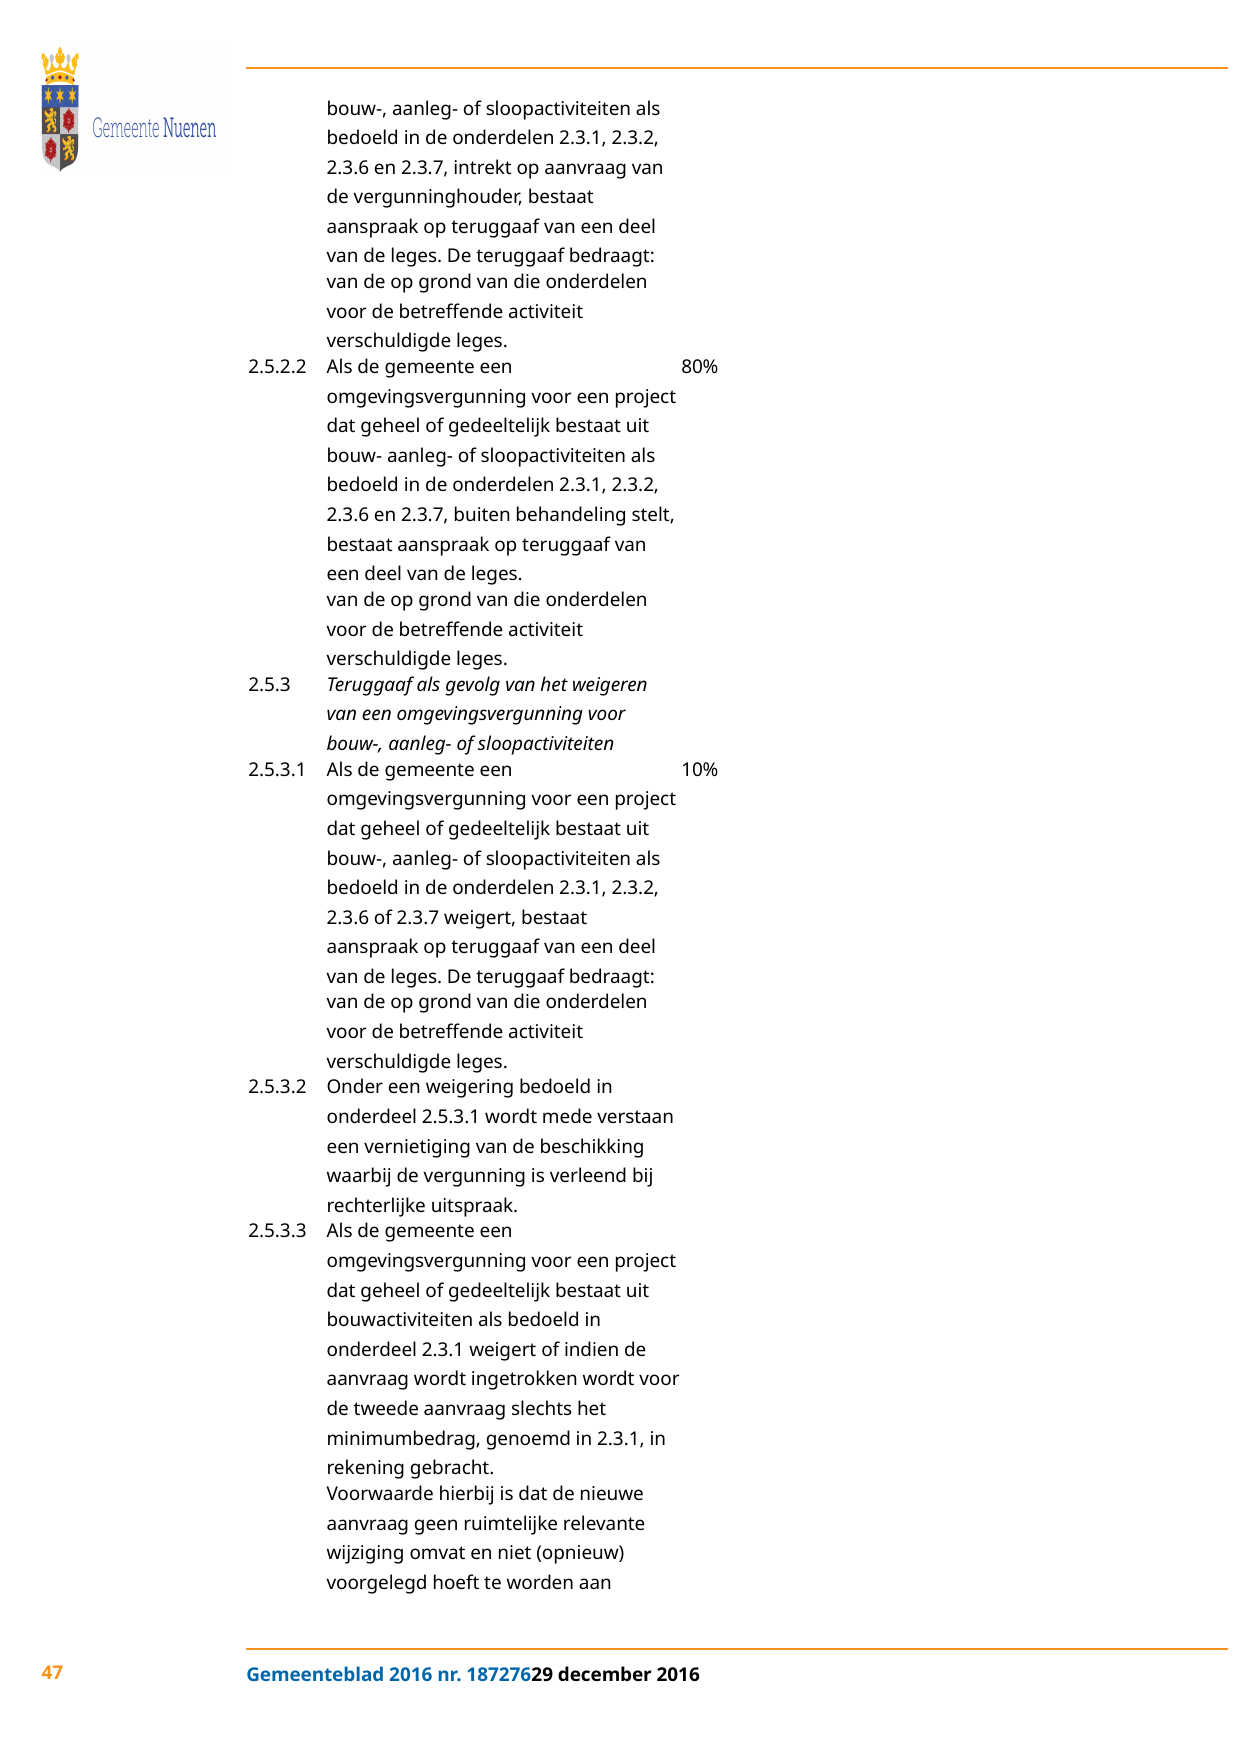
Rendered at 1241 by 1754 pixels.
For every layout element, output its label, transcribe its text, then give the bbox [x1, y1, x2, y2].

table_cell [838, 671, 916, 756]
table_cell [681, 671, 759, 756]
table_cell [838, 586, 916, 671]
table_cell [838, 353, 916, 586]
table_cell Voorwaarde hierbij is dat de nieuwe aanvraag geen ruimtelijke relevante wijziging omvat en niet (opnieuw) voorgelegd hoeft te worden aan [326, 1480, 681, 1594]
table_cell [681, 95, 759, 268]
table_cell [681, 1480, 759, 1594]
picture [41, 47, 231, 172]
table_cell [759, 1074, 838, 1218]
table_cell [681, 1074, 759, 1218]
table_cell Als de gemeente een omgevingsvergunning voor een project dat geheel of gedeeltelijk bestaat uit bouw- aanleg- of sloopactiviteiten als bedoeld in de onderdelen 2.3.1, 2.3.2, 2.3.6 en 2.3.7, buiten behandeling stelt, bestaat aanspraak op teruggaaf van een deel van de leges. [326, 353, 681, 586]
table_cell [759, 989, 838, 1074]
table_cell [759, 756, 838, 989]
table_cell Onder een weigering bedoeld in onderdeel 2.5.3.1 wordt mede verstaan een vernietiging van de beschikking waarbij de vergunning is verleend bij rechterlijke uitspraak. [326, 1074, 681, 1218]
table_cell [759, 269, 838, 353]
table_cell van de op grond van die onderdelen voor de betreffende activiteit verschuldigde leges. [326, 586, 681, 671]
table_cell [838, 989, 916, 1074]
table_cell [759, 1480, 838, 1594]
table_cell bouw-, aanleg- of sloopactiviteiten als bedoeld in de onderdelen 2.3.1, 2.3.2, 2.3.6 en 2.3.7, intrekt op aanvraag van de vergunninghouder, bestaat aanspraak op teruggaaf van een deel van de leges. De teruggaaf bedraagt: [326, 95, 681, 268]
table_cell Als de gemeente een omgevingsvergunning voor een project dat geheel of gedeeltelijk bestaat uit bouw-, aanleg- of sloopactiviteiten als bedoeld in de onderdelen 2.3.1, 2.3.2, 2.3.6 of 2.3.7 weigert, bestaat aanspraak op teruggaaf van een deel van de leges. De teruggaaf bedraagt: [326, 756, 681, 989]
table_cell [248, 586, 326, 671]
table_cell [248, 95, 326, 268]
table_cell [838, 1074, 916, 1218]
table_cell 2.5.3 [248, 671, 326, 756]
table_cell [759, 586, 838, 671]
table_cell 10% [681, 756, 759, 989]
table_cell [681, 989, 759, 1074]
table_cell 2.5.3.3 [248, 1218, 326, 1480]
table_cell [838, 95, 916, 268]
table_cell van de op grond van die onderdelen voor de betreffende activiteit verschuldigde leges. [326, 269, 681, 353]
table_cell Teruggaaf als gevolg van het weigeren van een omgevingsvergunning voor bouw-, aanleg- of sloopactiviteiten [326, 671, 681, 756]
table_cell [759, 353, 838, 586]
table_cell [838, 1218, 916, 1480]
table_cell [838, 269, 916, 353]
table_cell 2.5.3.1 [248, 756, 326, 989]
table_cell [838, 1480, 916, 1594]
table_cell 2.5.3.2 [248, 1074, 326, 1218]
table_cell [838, 756, 916, 989]
table_cell [681, 1218, 759, 1480]
table_cell [759, 671, 838, 756]
table_cell [681, 269, 759, 353]
table_cell van de op grond van die onderdelen voor de betreffende activiteit verschuldigde leges. [326, 989, 681, 1074]
table_cell [759, 1218, 838, 1480]
table_cell [248, 989, 326, 1074]
table_cell [681, 586, 759, 671]
table_cell Als de gemeente een omgevingsvergunning voor een project dat geheel of gedeeltelijk bestaat uit bouwactiviteiten als bedoeld in onderdeel 2.3.1 weigert of indien de aanvraag wordt ingetrokken wordt voor de tweede aanvraag slechts het minimumbedrag, genoemd in 2.3.1, in rekening gebracht. [326, 1218, 681, 1480]
table_cell 2.5.2.2 [248, 353, 326, 586]
table_cell 80% [681, 353, 759, 586]
table_cell [248, 269, 326, 353]
table_cell [759, 95, 838, 268]
table_cell [248, 1480, 326, 1594]
